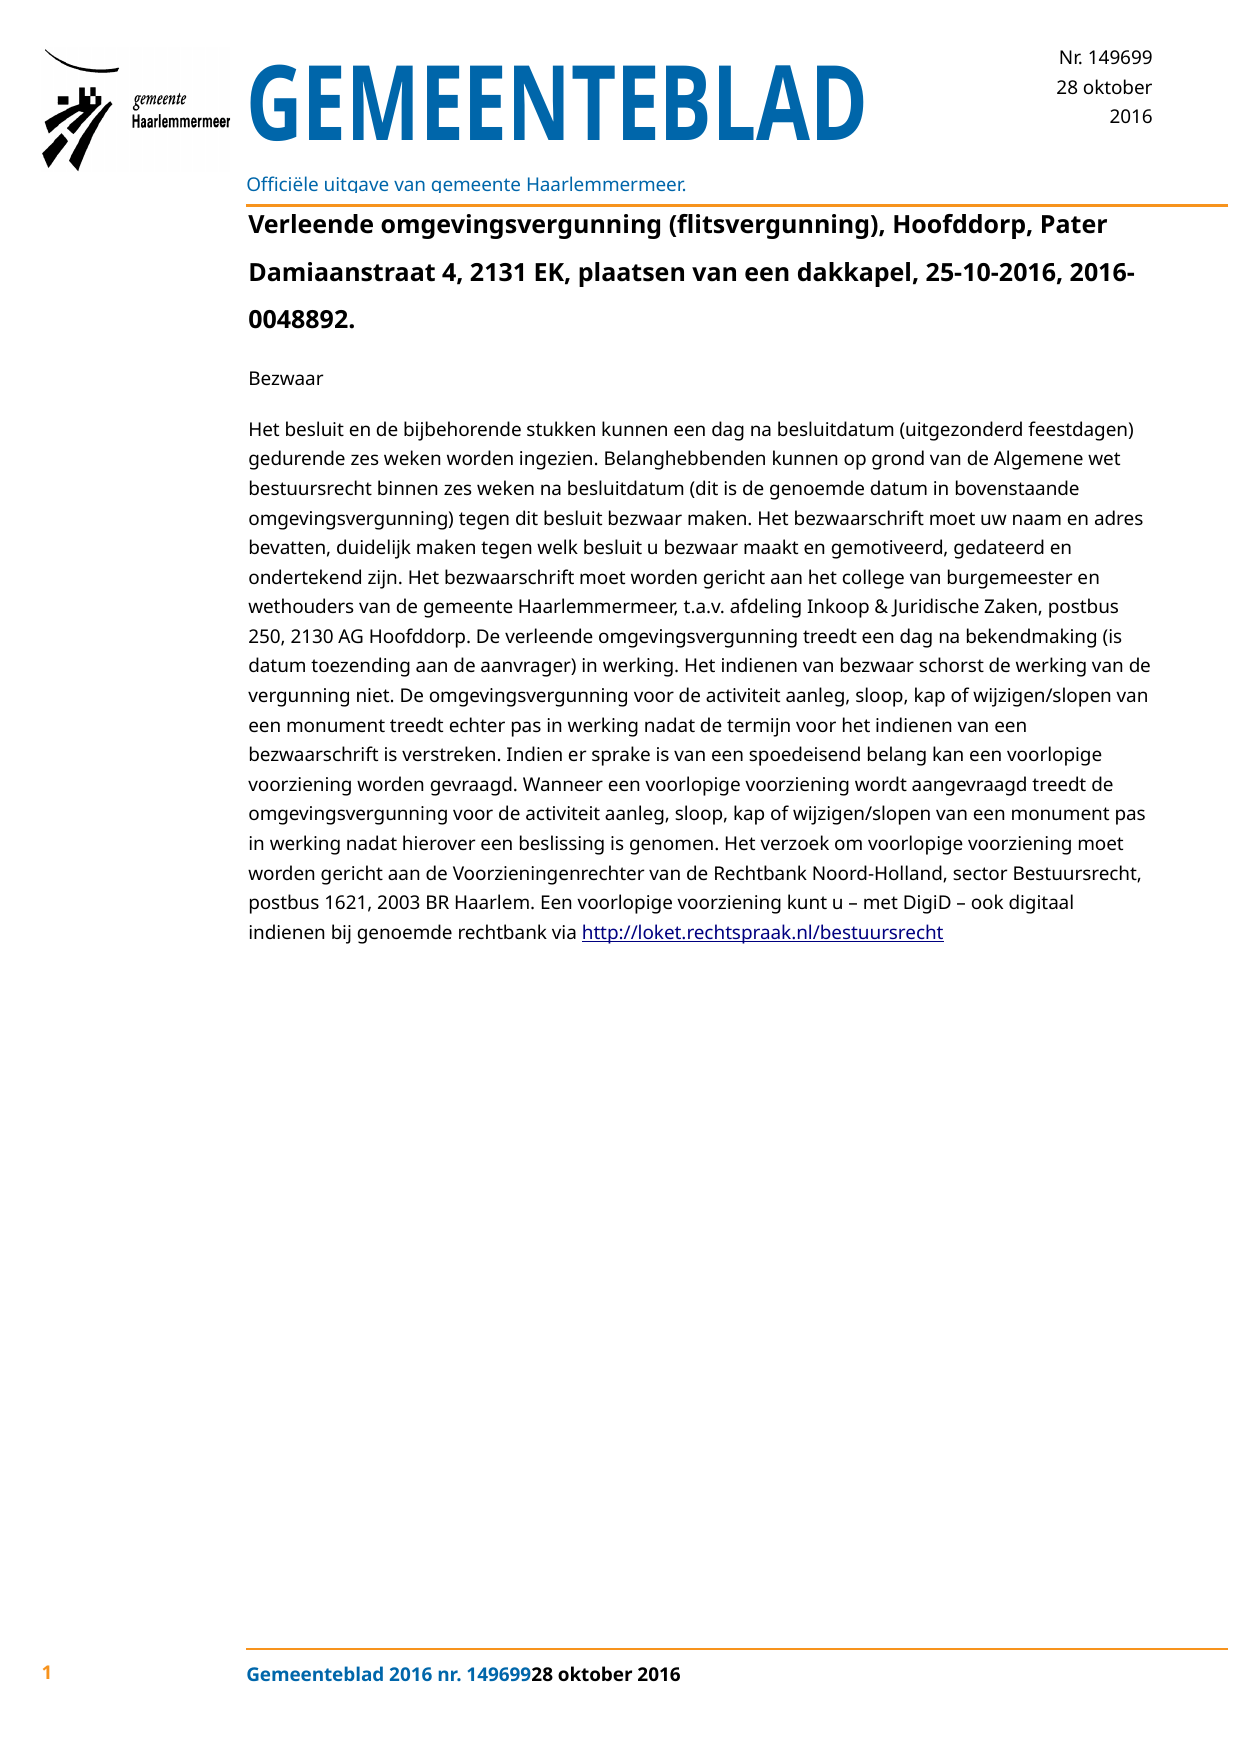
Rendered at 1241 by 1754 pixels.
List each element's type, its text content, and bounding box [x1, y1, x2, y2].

text Bezwaar [248, 366, 1152, 391]
text Verleende omgevingsvergunning (flitsvergunning), Hoofddorp, Pater Damiaanstraat 4, 2131 EK, plaatsen van een dakkapel, 25-10-2016, 2016-0048892. [248, 207, 1152, 336]
picture [41, 47, 231, 172]
text Het besluit en de bijbehorende stukken kunnen een dag na besluitdatum (uitgezonderd feestdagen) gedurende zes weken worden ingezien. Belanghebbenden kunnen op grond van de Algemene wet bestuursrecht binnen zes weken na besluitdatum (dit is de genoemde datum in bovenstaande omgevingsvergunning) tegen dit besluit bezwaar maken. Het bezwaarschrift moet uw naam en adres bevatten, duidelijk maken tegen welk besluit u bezwaar maakt en gemotiveerd, gedateerd en ondertekend zijn. Het bezwaarschrift moet worden gericht aan het college van burgemeester en wethouders van de gemeente Haarlemmermeer, t.a.v. afdeling Inkoop & Juridische Zaken, postbus 250, 2130 AG Hoofddorp. De verleende omgevingsvergunning treedt een dag na bekendmaking (is datum toezending aan de aanvrager) in werking. Het indienen van bezwaar schorst de werking van de vergunning niet. De omgevingsvergunning voor de activiteit aanleg, sloop, kap of wijzigen/slopen van een monument treedt echter pas in werking nadat de termijn voor het indienen van een bezwaarschrift is verstreken. Indien er sprake is van een spoedeisend belang kan een voorlopige voorziening worden gevraagd. Wanneer een voorlopige voorziening wordt aangevraagd treedt de omgevingsvergunning voor de activiteit aanleg, sloop, kap of wijzigen/slopen van een monument pas in werking nadat hierover een beslissing is genomen. Het verzoek om voorlopige voorziening moet worden gericht aan de Voorzieningenrechter van de Rechtbank Noord-Holland, sector Bestuursrecht, postbus 1621, 2003 BR Haarlem. Een voorlopige voorziening kunt u – met DigiD – ook digitaal indienen bij genoemde rechtbank via http://loket.rechtspraak.nl/bestuursrecht [248, 416, 1152, 944]
